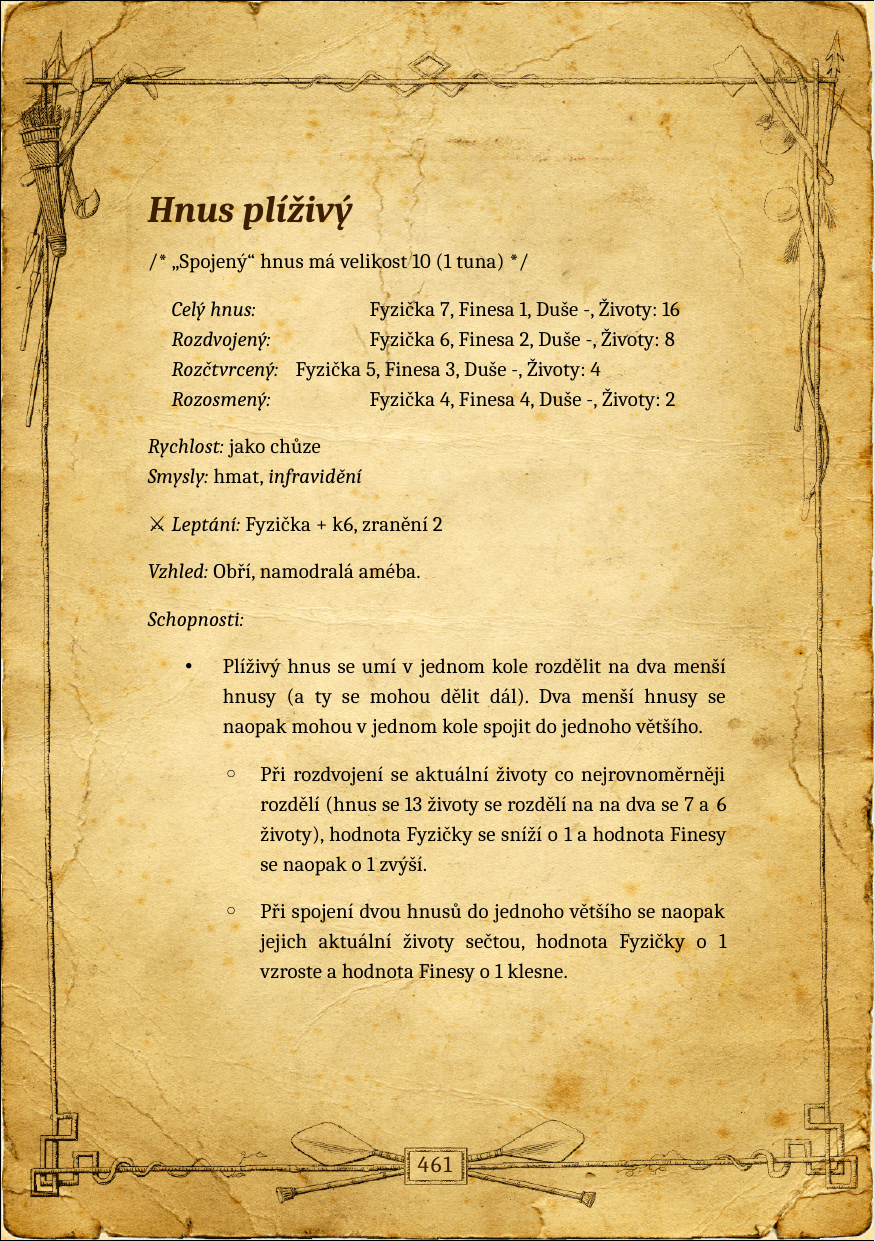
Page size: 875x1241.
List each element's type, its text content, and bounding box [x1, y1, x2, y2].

subtitle Hnus plíživý [148, 189, 726, 232]
text Smysly: hmat, infravidění [148, 465, 726, 489]
text Schopnosti: [148, 607, 726, 631]
list Při rozdvojení se aktuální životy co nejrovnoměrněji rozdělí (hnus se 13 životy se rozdělí na na dva se 7 a⁠ 6 životy), hodnota Fyzičky se sníží o⁠ 1 a⁠ hodnota Finesy se naopak o⁠ 1 zvýší. [223, 762, 726, 876]
text Rozčtvrcený: Fyzička 5, Finesa 3, Duše -, Životy: 4 [171, 357, 726, 381]
text /* „Spojený“ hnus má velikost 10 (1 tuna) */ [148, 250, 726, 274]
text ⚔ Leptání: Fyzička + k6, zranění 2 [148, 512, 726, 536]
text Celý hnus: Fyzička 7, Finesa 1, Duše -, Životy: 16 [171, 297, 726, 321]
text Rychlost: jako chůze [148, 435, 726, 459]
text Rozosmený: Fyzička 4, Finesa 4, Duše -, Životy: 2 [171, 387, 726, 411]
list Při spojení dvou hnusů do jednoho většího se naopak jejich aktuální životy sečtou, hodnota Fyzičky o⁠ 1 vzroste a⁠ hodnota Finesy o⁠ 1 klesne. [223, 900, 726, 983]
text Vzhled: Obří, namodralá améba. [148, 560, 726, 584]
text Rozdvojený: Fyzička 6, Finesa 2, Duše -, Životy: 8 [171, 327, 726, 351]
picture [1, 1, 874, 1240]
list Plíživý hnus se umí v⁠ jednom kole rozdělit na dva menší hnusy (a⁠ ty se mohou dělit dál). Dva menší hnusy se naopak mohou v⁠ jednom kole spojit do jednoho většího. [185, 655, 726, 739]
